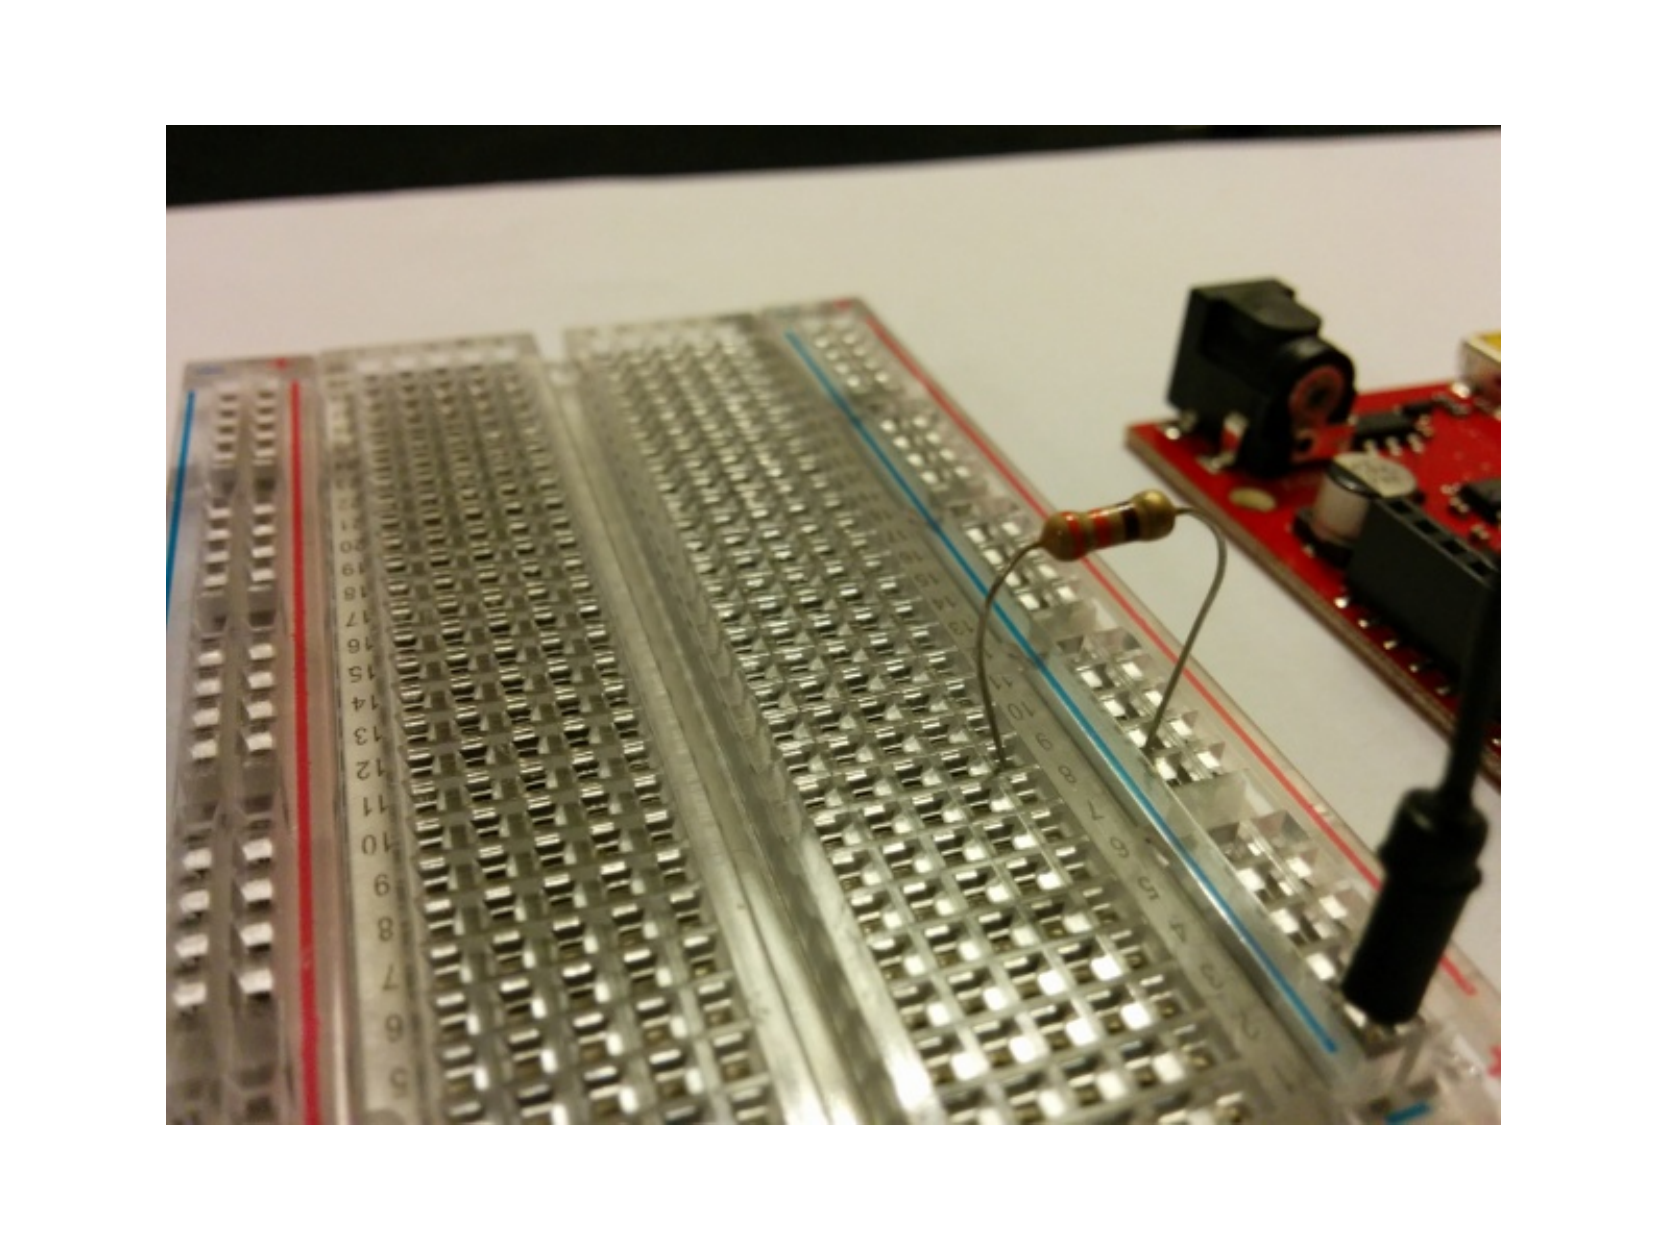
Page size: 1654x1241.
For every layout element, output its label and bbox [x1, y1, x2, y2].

picture [166, 125, 1501, 1126]
